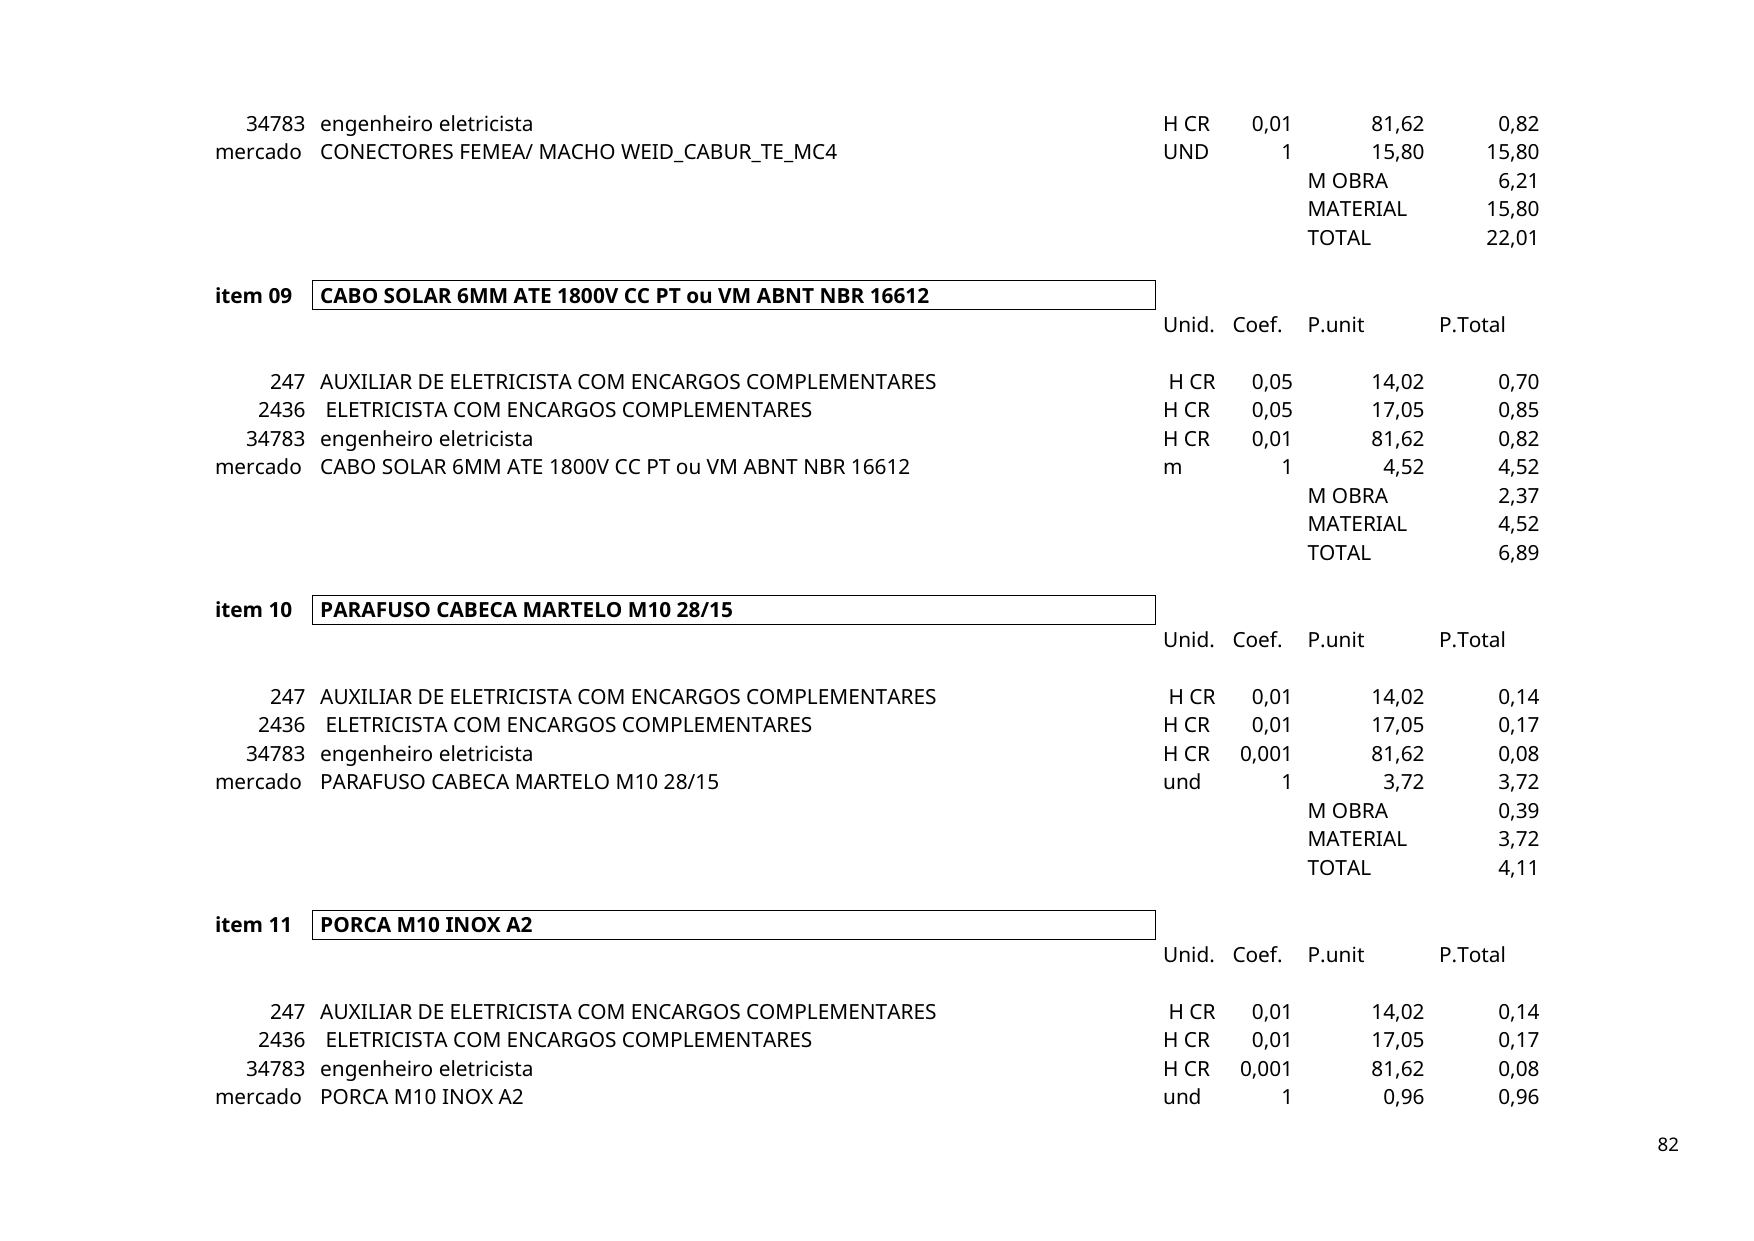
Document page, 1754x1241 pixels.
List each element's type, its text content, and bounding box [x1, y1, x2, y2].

table_cell M OBRA [1300, 166, 1432, 194]
table_cell 15,80 [1432, 194, 1547, 223]
table_cell engenheiro eletricista [313, 424, 1156, 452]
table_cell Coef. [1225, 309, 1300, 339]
table_cell 3,72 [1432, 824, 1547, 853]
table_cell [208, 939, 313, 968]
table_cell 17,05 [1300, 710, 1432, 739]
table_cell ELETRICISTA COM ENCARGOS COMPLEMENTARES [313, 1025, 1156, 1054]
table_cell [208, 824, 313, 853]
table_cell [313, 339, 1156, 367]
table_cell 15,80 [1300, 138, 1432, 166]
table_cell [313, 796, 1156, 824]
table_cell 4,11 [1432, 853, 1547, 881]
table_cell [313, 881, 1156, 909]
table_cell [313, 940, 1156, 968]
table_cell [1225, 824, 1300, 853]
table_cell [313, 566, 1156, 594]
table_cell 0,14 [1432, 682, 1547, 710]
table_cell 0,85 [1432, 396, 1547, 424]
table_cell [1225, 566, 1300, 594]
table_cell [208, 509, 313, 538]
table_cell 247 [208, 997, 313, 1025]
table_cell 0,01 [1225, 1025, 1300, 1054]
table_cell mercado [208, 138, 313, 166]
table_cell [1156, 566, 1225, 594]
table_cell [1156, 509, 1225, 538]
table_cell 247 [208, 367, 313, 396]
table_cell [208, 796, 313, 824]
table_cell engenheiro eletricista [313, 739, 1156, 767]
table_cell [208, 339, 313, 367]
table_cell H CR [1156, 109, 1225, 137]
table_cell 14,02 [1300, 682, 1432, 710]
table_cell H CR [1156, 396, 1225, 424]
table_cell [1225, 194, 1300, 223]
table_cell 0,01 [1225, 424, 1300, 452]
table_cell AUXILIAR DE ELETRICISTA COM ENCARGOS COMPLEMENTARES [313, 367, 1156, 396]
table_cell [1156, 881, 1225, 909]
table_cell [1300, 566, 1432, 594]
table_cell Unid. [1156, 624, 1225, 653]
table_cell [208, 251, 313, 280]
table_cell [208, 194, 313, 223]
table_cell [313, 481, 1156, 509]
table_cell [1300, 595, 1432, 624]
table_cell 2436 [208, 1025, 313, 1054]
table_cell [1156, 194, 1225, 223]
table_cell [208, 881, 313, 909]
table_cell H CR [1156, 424, 1225, 452]
table_cell 2,37 [1432, 481, 1547, 509]
table_cell 14,02 [1300, 367, 1432, 396]
table_cell M OBRA [1300, 481, 1432, 509]
table_cell 0,01 [1225, 682, 1300, 710]
table_cell 81,62 [1300, 424, 1432, 452]
table_cell Unid. [1156, 309, 1225, 339]
table_cell M OBRA [1300, 796, 1432, 824]
table_cell CONECTORES FEMEA/ MACHO WEID_CABUR_TE_MC4 [313, 138, 1156, 166]
table_cell [1156, 796, 1225, 824]
table_cell und [1156, 1082, 1225, 1111]
table_cell [1156, 481, 1225, 509]
table_cell [1225, 280, 1300, 309]
table_cell 0,001 [1225, 1054, 1300, 1082]
table_cell [1225, 509, 1300, 538]
table_cell 4,52 [1432, 509, 1547, 538]
table_cell TOTAL [1300, 853, 1432, 881]
table_cell 0,82 [1432, 109, 1547, 137]
table_cell [1225, 251, 1300, 280]
table_cell P.Total [1432, 939, 1547, 968]
table_cell 15,80 [1432, 138, 1547, 166]
table_cell [1432, 339, 1547, 367]
table_cell PARAFUSO CABECA MARTELO M10 28/15 [313, 767, 1156, 796]
table_cell 4,52 [1300, 453, 1432, 481]
table_cell 81,62 [1300, 109, 1432, 137]
table_cell [313, 223, 1156, 251]
table_cell [1300, 881, 1432, 909]
table_cell 17,05 [1300, 1025, 1432, 1054]
table_cell [1432, 251, 1547, 280]
table_cell [208, 481, 313, 509]
table_cell [1156, 223, 1225, 251]
table_cell [313, 853, 1156, 881]
table_cell [1432, 280, 1547, 309]
table_cell 0,05 [1225, 396, 1300, 424]
table_cell [1432, 969, 1547, 997]
table_cell [1156, 166, 1225, 194]
table_cell Coef. [1225, 939, 1300, 968]
table_cell 81,62 [1300, 1054, 1432, 1082]
table_cell [313, 969, 1156, 997]
table_cell [1225, 223, 1300, 251]
table_cell H CR [1156, 367, 1225, 396]
table_cell [208, 166, 313, 194]
table_cell 0,96 [1432, 1082, 1547, 1111]
table_cell [313, 509, 1156, 538]
table_cell 6,89 [1432, 538, 1547, 566]
table_cell [1432, 881, 1547, 909]
table_cell 3,72 [1432, 767, 1547, 796]
table_cell [1156, 910, 1225, 939]
table_cell H CR [1156, 1054, 1225, 1082]
table_cell 0,08 [1432, 739, 1547, 767]
table_cell mercado [208, 1082, 313, 1111]
table_cell [1300, 910, 1432, 939]
table_cell AUXILIAR DE ELETRICISTA COM ENCARGOS COMPLEMENTARES [313, 997, 1156, 1025]
table_cell [1156, 595, 1225, 624]
table_cell [1156, 251, 1225, 280]
table_cell 1 [1225, 453, 1300, 481]
table_cell CABO SOLAR 6MM ATE 1800V CC PT ou VM ABNT NBR 16612 [313, 281, 1155, 309]
table_cell [1156, 654, 1225, 682]
table_cell [1225, 969, 1300, 997]
table_cell P.unit [1300, 624, 1432, 653]
table_cell [313, 625, 1156, 653]
table_cell [1225, 339, 1300, 367]
table_cell [1156, 969, 1225, 997]
table_cell PARAFUSO CABECA MARTELO M10 28/15 [313, 596, 1155, 624]
table_cell MATERIAL [1300, 824, 1432, 853]
table_cell 14,02 [1300, 997, 1432, 1025]
table_cell ELETRICISTA COM ENCARGOS COMPLEMENTARES [313, 710, 1156, 739]
table_cell UND [1156, 138, 1225, 166]
table_cell MATERIAL [1300, 194, 1432, 223]
table_cell [1300, 969, 1432, 997]
table_cell [1156, 339, 1225, 367]
table_cell 0,82 [1432, 424, 1547, 452]
table_cell 1 [1225, 767, 1300, 796]
table_cell [1225, 796, 1300, 824]
table_cell [1225, 166, 1300, 194]
table_cell PORCA M10 INOX A2 [313, 911, 1155, 939]
table_cell 0,001 [1225, 739, 1300, 767]
table_cell 0,39 [1432, 796, 1547, 824]
table_cell 0,70 [1432, 367, 1547, 396]
table_cell 0,17 [1432, 710, 1547, 739]
table_cell 2436 [208, 710, 313, 739]
table_cell [313, 310, 1156, 339]
table_cell P.Total [1432, 309, 1547, 339]
table_cell und [1156, 767, 1225, 796]
table_cell P.unit [1300, 309, 1432, 339]
table_cell [208, 654, 313, 682]
table_cell 0,05 [1225, 367, 1300, 396]
table_cell 0,01 [1225, 710, 1300, 739]
table_cell ELETRICISTA COM ENCARGOS COMPLEMENTARES [313, 396, 1156, 424]
table_cell item 10 [208, 595, 312, 624]
table_cell [208, 853, 313, 881]
table_cell 4,52 [1432, 453, 1547, 481]
table_cell [1432, 654, 1547, 682]
table_cell 0,08 [1432, 1054, 1547, 1082]
table_cell AUXILIAR DE ELETRICISTA COM ENCARGOS COMPLEMENTARES [313, 682, 1156, 710]
table_cell P.unit [1300, 939, 1432, 968]
table_cell [313, 538, 1156, 566]
table_cell [1156, 538, 1225, 566]
table_cell [1225, 910, 1300, 939]
table_cell [1300, 251, 1432, 280]
table_cell P.Total [1432, 624, 1547, 653]
table_cell PORCA M10 INOX A2 [313, 1082, 1156, 1111]
table_cell 1 [1225, 1082, 1300, 1111]
table_cell 34783 [208, 1054, 313, 1082]
table_cell H CR [1156, 1025, 1225, 1054]
table_cell [208, 566, 313, 594]
table_cell item 09 [208, 280, 312, 309]
table_cell H CR [1156, 997, 1225, 1025]
table_cell [1156, 824, 1225, 853]
table_cell 0,17 [1432, 1025, 1547, 1054]
table_cell CABO SOLAR 6MM ATE 1800V CC PT ou VM ABNT NBR 16612 [313, 453, 1156, 481]
table_cell 81,62 [1300, 739, 1432, 767]
table_cell [208, 538, 313, 566]
table_cell H CR [1156, 710, 1225, 739]
table_cell 1 [1225, 138, 1300, 166]
table_cell [1156, 280, 1225, 309]
table_cell 3,72 [1300, 767, 1432, 796]
table_cell [313, 194, 1156, 223]
table_cell MATERIAL [1300, 509, 1432, 538]
table_cell H CR [1156, 739, 1225, 767]
table_cell [208, 223, 313, 251]
table_cell 34783 [208, 109, 313, 137]
table_cell [313, 824, 1156, 853]
table_cell 0,01 [1225, 109, 1300, 137]
table_cell [1300, 339, 1432, 367]
table_cell [1432, 595, 1547, 624]
table_cell 247 [208, 682, 313, 710]
table_cell 0,14 [1432, 997, 1547, 1025]
table_cell 2436 [208, 396, 313, 424]
table_cell [1225, 853, 1300, 881]
table_cell [208, 309, 313, 339]
table_cell [313, 251, 1156, 280]
table_cell item 11 [208, 910, 312, 939]
table_cell [1225, 481, 1300, 509]
table_cell [313, 654, 1156, 682]
table_cell [1225, 654, 1300, 682]
table_cell engenheiro eletricista [313, 109, 1156, 137]
table_cell [1225, 595, 1300, 624]
table_cell [1225, 881, 1300, 909]
table_cell 0,96 [1300, 1082, 1432, 1111]
table_cell 34783 [208, 424, 313, 452]
table_cell 34783 [208, 739, 313, 767]
table_cell TOTAL [1300, 538, 1432, 566]
table_cell [1432, 566, 1547, 594]
table_cell [208, 624, 313, 653]
table_cell Coef. [1225, 624, 1300, 653]
table_cell mercado [208, 767, 313, 796]
table_cell TOTAL [1300, 223, 1432, 251]
table_cell m [1156, 453, 1225, 481]
table_cell 0,01 [1225, 997, 1300, 1025]
table_cell 6,21 [1432, 166, 1547, 194]
table_cell mercado [208, 453, 313, 481]
table_cell [1300, 654, 1432, 682]
table_cell 17,05 [1300, 396, 1432, 424]
table_cell [208, 969, 313, 997]
table_cell H CR [1156, 682, 1225, 710]
table_cell [1300, 280, 1432, 309]
table_cell 22,01 [1432, 223, 1547, 251]
table_cell engenheiro eletricista [313, 1054, 1156, 1082]
table_cell [313, 166, 1156, 194]
table_cell [1432, 910, 1547, 939]
table_cell Unid. [1156, 939, 1225, 968]
table_cell [1225, 538, 1300, 566]
table_cell [1156, 853, 1225, 881]
